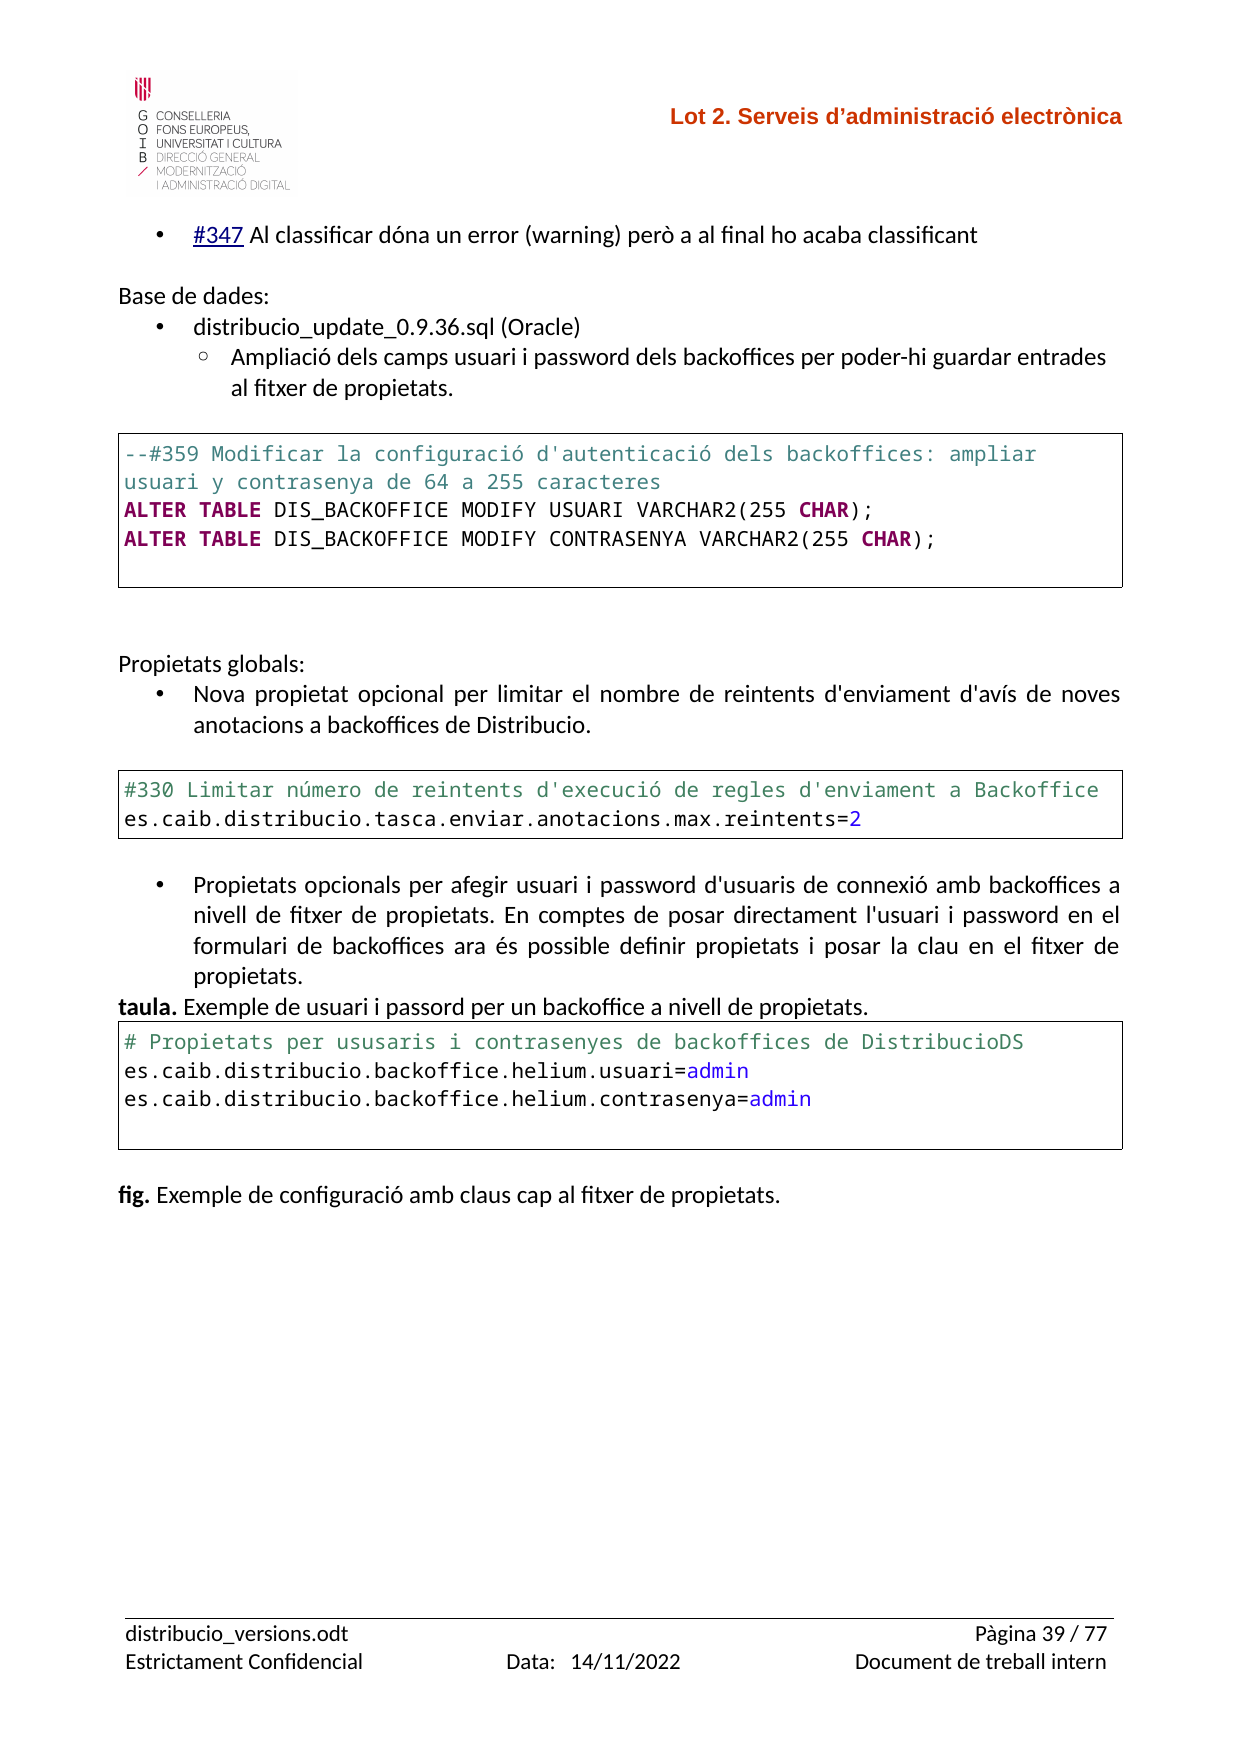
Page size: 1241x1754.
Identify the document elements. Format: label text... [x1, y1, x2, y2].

text taula. Exemple de usuari i passord per un backoffice a nivell de propietats. [118, 991, 1122, 1021]
list Ampliació dels camps usuari i password dels backoffices per poder-hi guardar entrades al fitxer de propietats. [193, 341, 1122, 402]
list #347 Al classificar dóna un error (warning) però a al final ho acaba classificant [156, 219, 1122, 250]
table_header # Propietats per ususaris i contrasenyes de backoffices de DistribucioDS es.caib.distribucio.backoffice.helium.usuari=admin es.caib.distribucio.backoffice.helium.contrasenya=admin [119, 1022, 1122, 1149]
picture [126, 70, 299, 197]
text Base de dades: [118, 280, 1122, 311]
list Propietats opcionals per afegir usuari i password d'usuaris de connexió amb backoffices a nivell de fitxer de propietats. En comptes de posar directament l'usuari i password en el formulari de backoffices ara és possible definir propietats i posar la clau en el fitxer de propietats. [156, 869, 1122, 991]
text Propietats globals: [118, 648, 1122, 678]
text fig. Exemple de configuració amb claus cap al fitxer de propietats. [118, 1179, 1122, 1210]
list distribucio_update_0.9.36.sql (Oracle) [156, 311, 1122, 341]
table_header #330 Limitar número de reintents d'execució de regles d'enviament a Backoffice es.caib.distribucio.tasca.enviar.anotacions.max.reintents=2 [119, 771, 1122, 838]
list Nova propietat opcional per limitar el nombre de reintents d'enviament d'avís de noves anotacions a backoffices de Distribucio. [156, 678, 1122, 739]
table_header --#359 Modificar la configuració d'autenticació dels backoffices: ampliar usuari y contrasenya de 64 a 255 caracteres ALTER TABLE DIS_BACKOFFICE MODIFY USUARI VARCHAR2(255 CHAR); ALTER TABLE DIS_BACKOFFICE MODIFY CONTRASENYA VARCHAR2(255 CHAR); [119, 434, 1122, 587]
